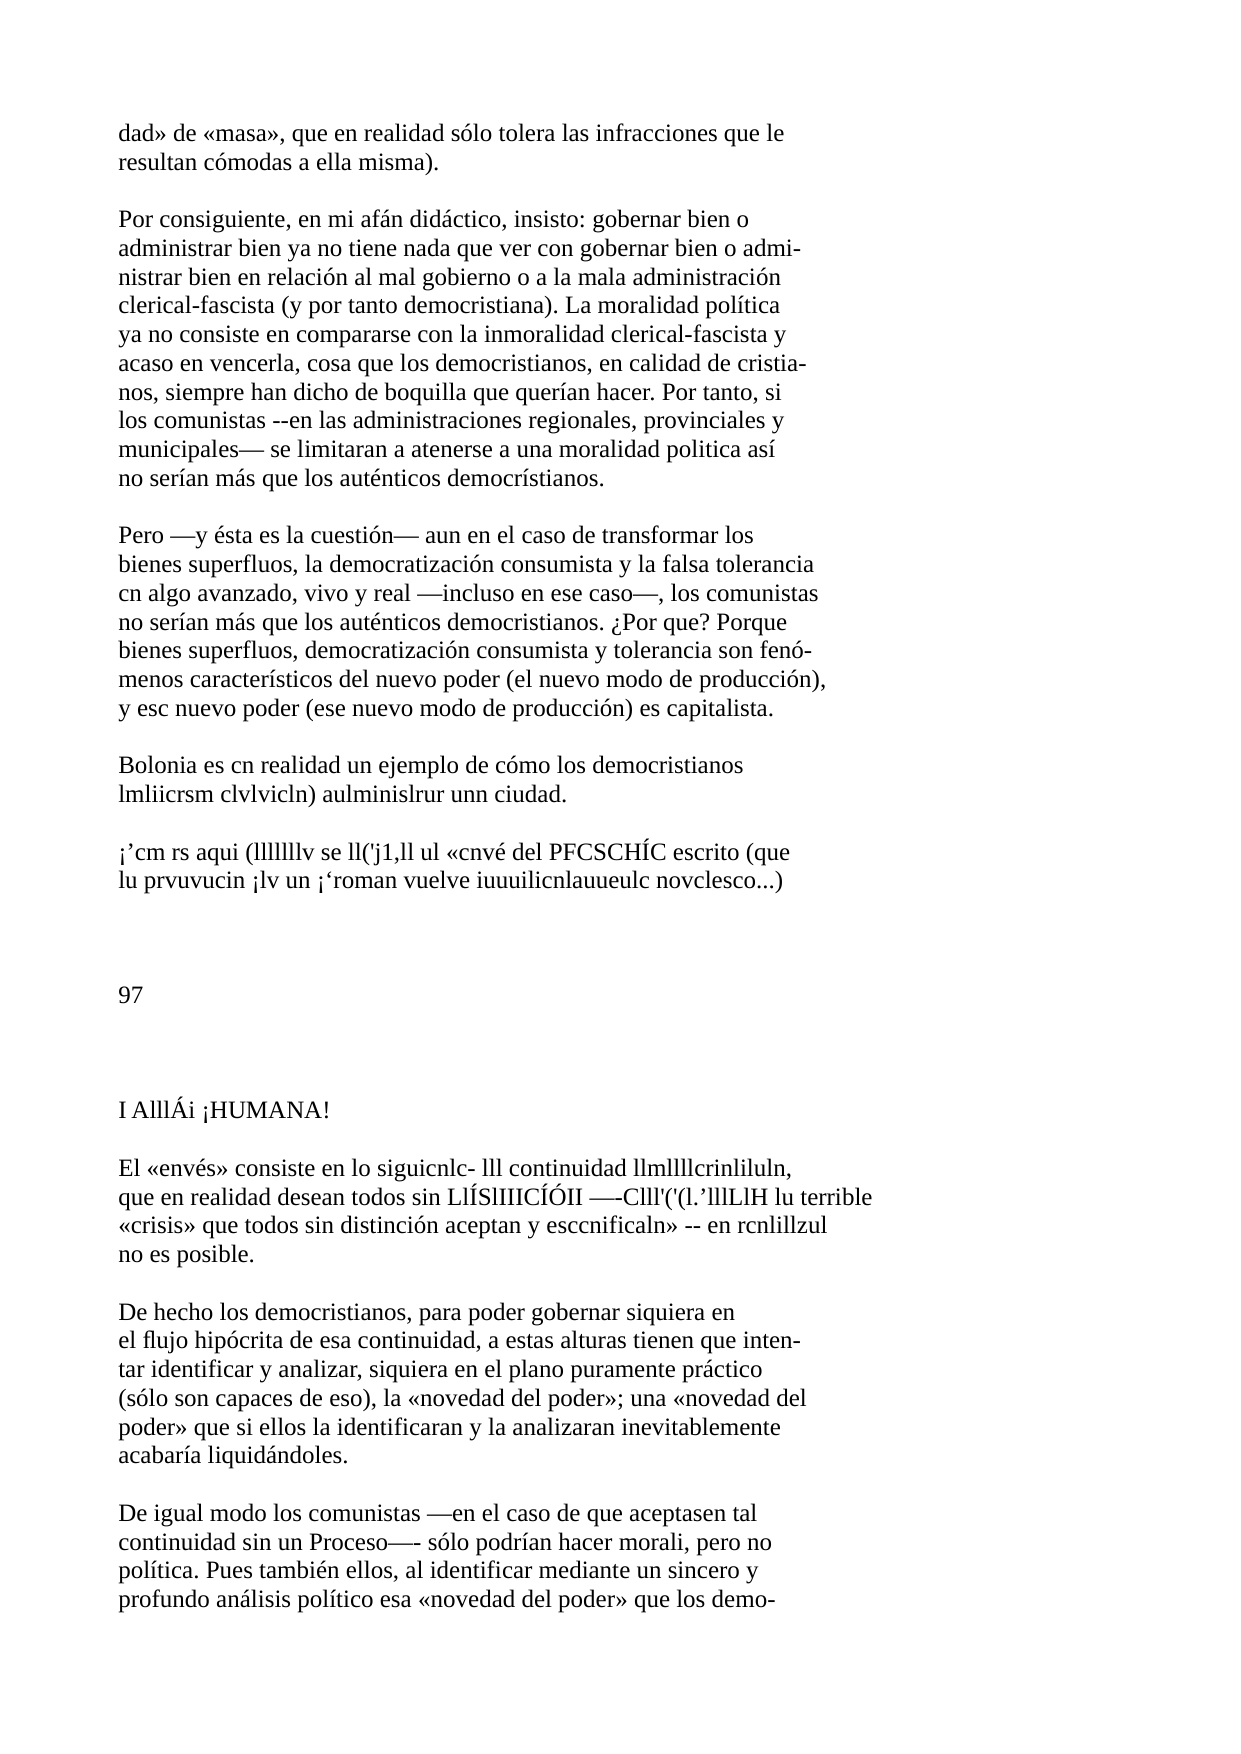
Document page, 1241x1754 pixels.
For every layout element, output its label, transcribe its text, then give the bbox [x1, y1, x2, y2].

text El «envés» consiste en lo siguicnlc- lll continuidad llmllllcrinliluln, [118, 1153, 1122, 1182]
text continuidad sin un Proceso—- sólo podrían hacer morali, pero no [118, 1527, 1122, 1556]
text Por consiguiente, en mi afán didáctico, insisto: gobernar bien o [118, 204, 1122, 233]
text poder» que si ellos la identificaran y la analizaran inevitablemente [118, 1412, 1122, 1441]
text y esc nuevo poder (ese nuevo modo de producción) es capitalista. [118, 693, 1122, 722]
text clerical-fascista (y por tanto democristiana). La moralidad política [118, 291, 1122, 319]
text lmliicrsm clvlvicln) aulminislrur unn ciudad. [118, 779, 1122, 808]
text tar identificar y analizar, siquiera en el plano puramente práctico [118, 1354, 1122, 1383]
text ¡’cm rs aqui (lllllllv se ll('j1,ll ul «cnvé del PFCSCHÍC escrito (que [118, 837, 1122, 866]
text nos, siempre han dicho de boquilla que querían hacer. Por tanto, si [118, 377, 1122, 406]
text no es posible. [118, 1239, 1122, 1268]
text I AlllÁi ¡HUMANA! [118, 1096, 1122, 1124]
text bienes superfluos, democratización consumista y tolerancia son fenó- [118, 636, 1122, 664]
text lu prvuvucin ¡lv un ¡‘roman vuelve iuuuilicnlauueulc novclesco...) [118, 866, 1122, 894]
text administrar bien ya no tiene nada que ver con gobernar bien o admi- [118, 233, 1122, 262]
text Bolonia es cn realidad un ejemplo de cómo los democristianos [118, 751, 1122, 779]
text dad» de «masa», que en realidad sólo tolera las infracciones que le [118, 118, 1122, 147]
text De igual modo los comunistas —en el caso de que aceptasen tal [118, 1498, 1122, 1527]
text menos característicos del nuevo poder (el nuevo modo de producción), [118, 664, 1122, 693]
text acabaría liquidándoles. [118, 1441, 1122, 1469]
text no serían más que los auténticos democristianos. ¿Por que? Porque [118, 607, 1122, 636]
text resultan cómodas a ella misma). [118, 147, 1122, 176]
text política. Pues también ellos, al identificar mediante un sincero y [118, 1556, 1122, 1584]
text De hecho los democristianos, para poder gobernar siquiera en [118, 1297, 1122, 1326]
text profundo análisis político esa «novedad del poder» que los demo- [118, 1584, 1122, 1613]
text que en realidad desean todos sin LlÍSlIIICÍÓII —-Clll'('(l.’lllLlH lu terrible [118, 1182, 1122, 1211]
text «crisis» que todos sin distinción aceptan y esccnificaln» -- en rcnlillzul [118, 1211, 1122, 1239]
text 97 [118, 981, 1122, 1009]
text ya no consiste en compararse con la inmoralidad clerical-fascista y [118, 319, 1122, 348]
text (sólo son capaces de eso), la «novedad del poder»; una «novedad del [118, 1383, 1122, 1412]
text municipales— se limitaran a atenerse a una moralidad politica así [118, 434, 1122, 463]
text cn algo avanzado, vivo y real —incluso en ese caso—, los comunistas [118, 578, 1122, 607]
text bienes superfluos, la democratización consumista y la falsa tolerancia [118, 549, 1122, 578]
text no serían más que los auténticos democrístianos. [118, 463, 1122, 492]
text Pero —y ésta es la cuestión— aun en el caso de transformar los [118, 521, 1122, 549]
text el ﬂujo hipócrita de esa continuidad, a estas alturas tienen que inten- [118, 1326, 1122, 1354]
text los comunistas --en las administraciones regionales, provinciales y [118, 406, 1122, 434]
text acaso en vencerla, cosa que los democristianos, en calidad de cristia- [118, 348, 1122, 377]
text nistrar bien en relación al mal gobierno o a la mala administración [118, 262, 1122, 291]
